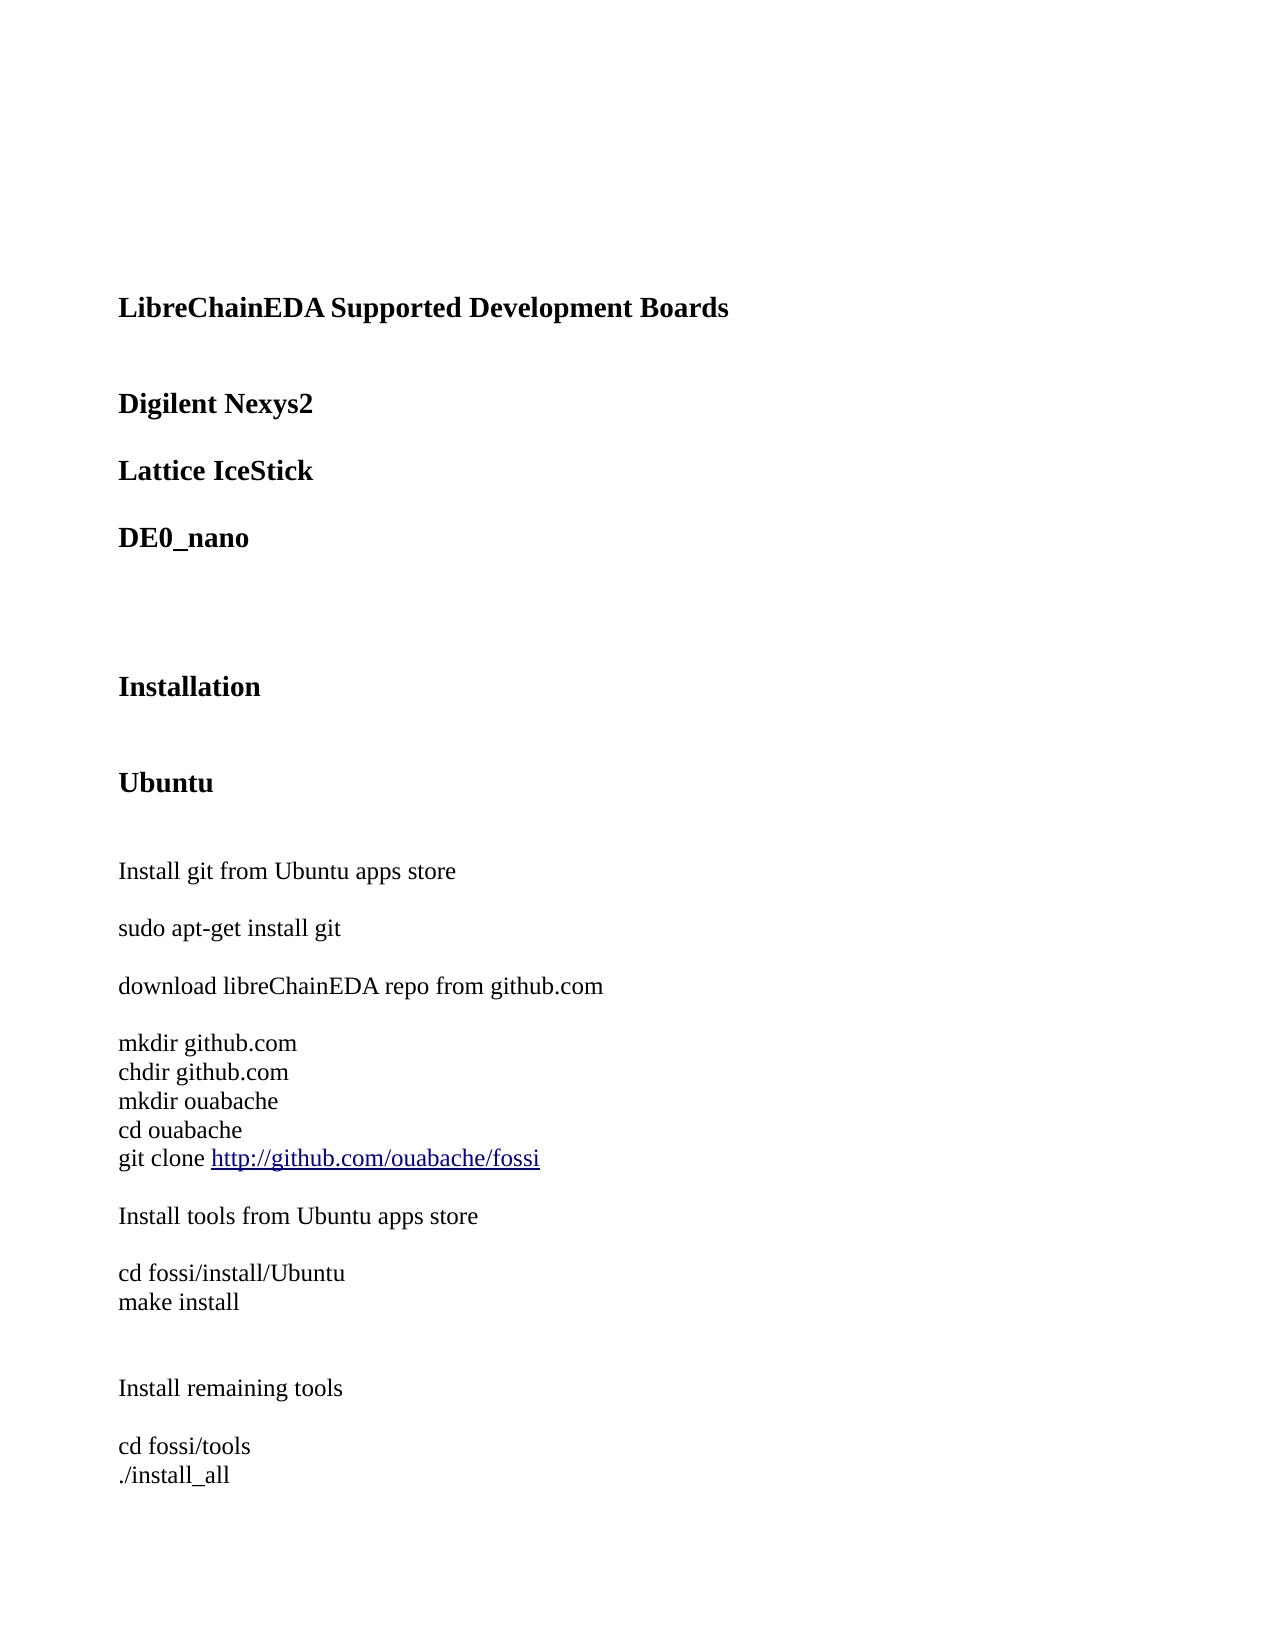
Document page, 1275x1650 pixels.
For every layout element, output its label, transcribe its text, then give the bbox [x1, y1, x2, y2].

text sudo apt-get install git [118, 913, 1157, 942]
text Lattice IceStick [118, 453, 1157, 487]
text Ubuntu [118, 765, 1157, 798]
text Install remaining tools [118, 1373, 1157, 1402]
text Digilent Nexys2 [118, 386, 1157, 420]
text cd fossi/install/Ubuntu [118, 1258, 1157, 1287]
text mkdir ouabache [118, 1086, 1157, 1115]
text Install tools from Ubuntu apps store [118, 1201, 1157, 1230]
text ./install_all [118, 1460, 1157, 1488]
text cd fossi/tools [118, 1431, 1157, 1460]
text download libreChainEDA repo from github.com [118, 971, 1157, 1000]
text cd ouabache [118, 1115, 1157, 1143]
text mkdir github.com [118, 1028, 1157, 1057]
text Installation [118, 669, 1157, 703]
text git clone http://github.com/ouabache/fossi [118, 1143, 1157, 1172]
text LibreChainEDA Supported Development Boards [118, 291, 1157, 324]
text Install git from Ubuntu apps store [118, 856, 1157, 885]
text DE0_nano [118, 521, 1157, 554]
text chdir github.com [118, 1057, 1157, 1086]
text make install [118, 1287, 1157, 1316]
